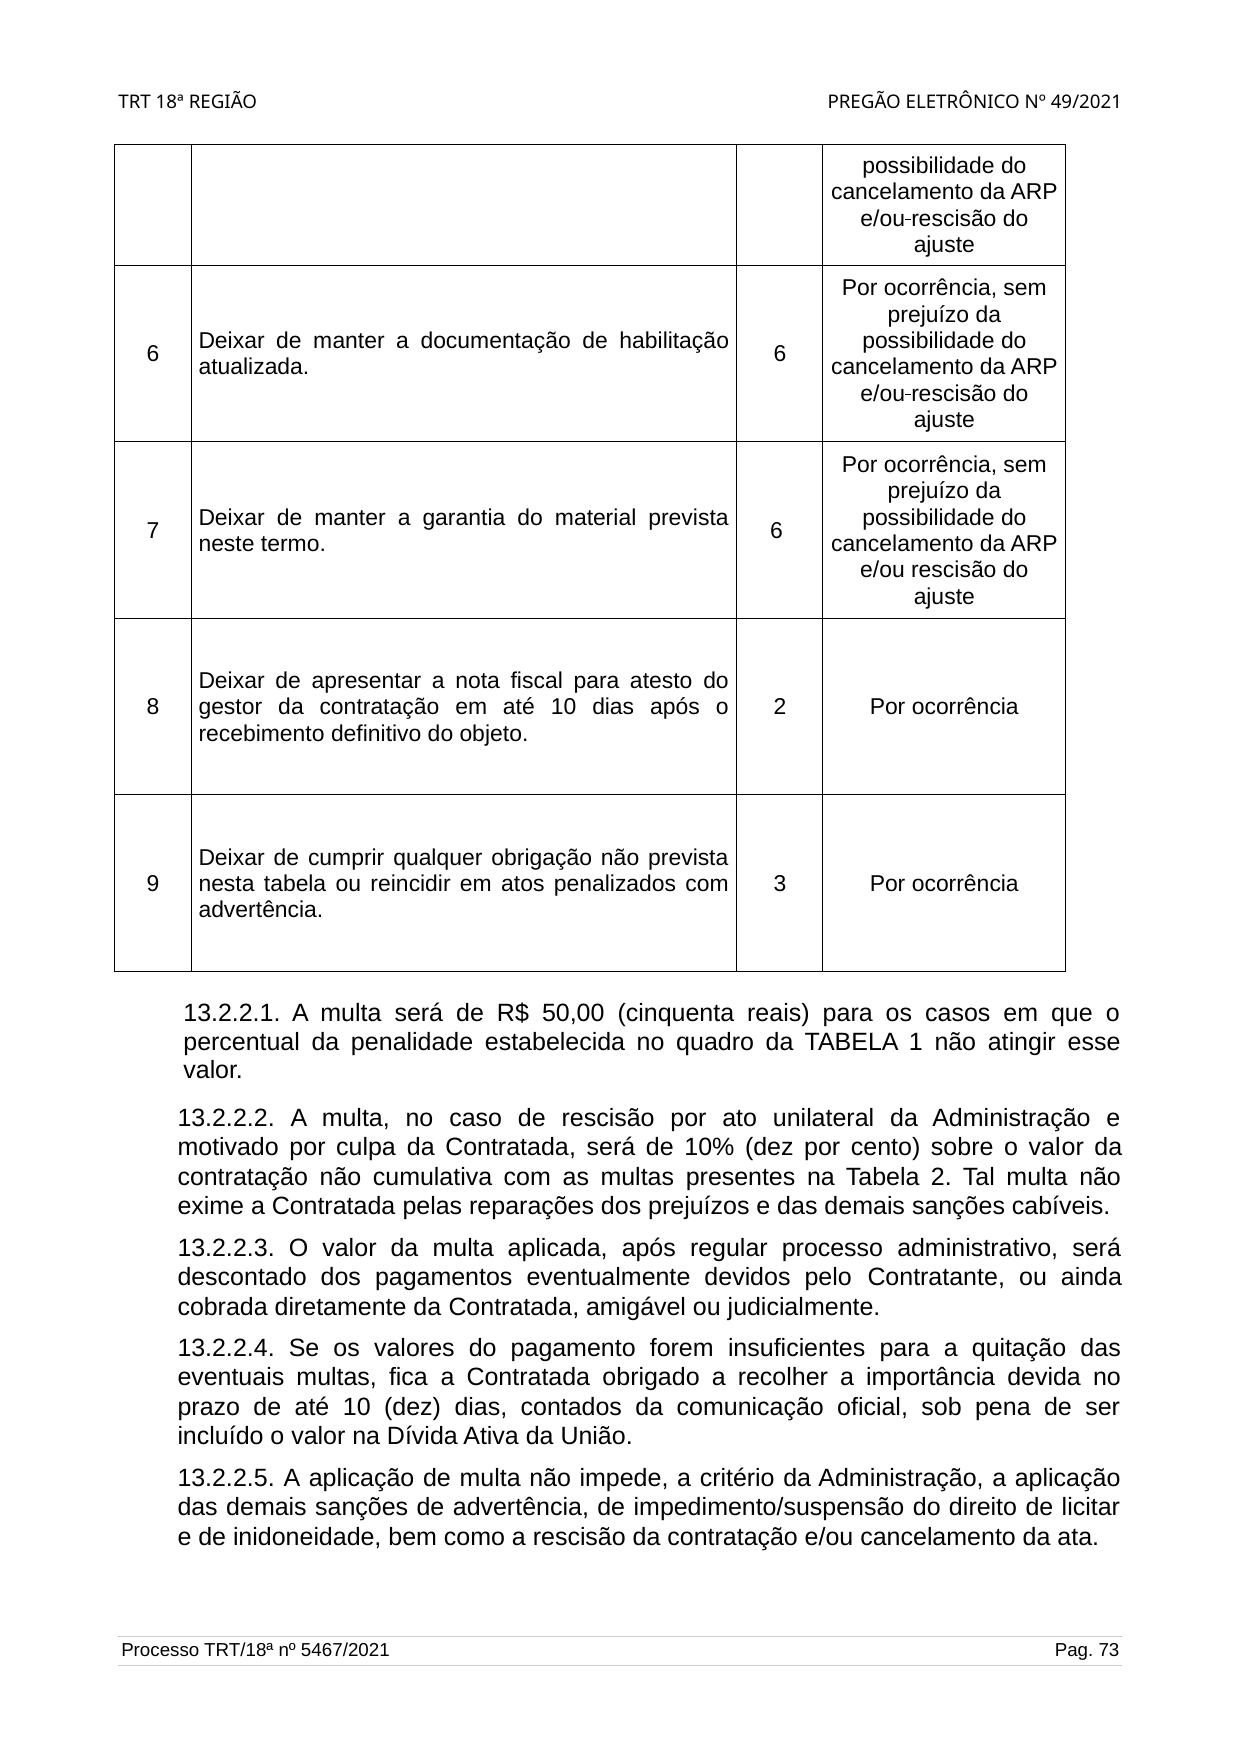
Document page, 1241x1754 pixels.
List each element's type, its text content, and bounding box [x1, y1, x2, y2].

table_cell Por ocorrência, sem prejuízo da possibilidade do cancelamento da ARP e/ou rescisão do ajuste [823, 266, 1065, 441]
table_cell [737, 145, 822, 264]
table_cell 6 [737, 442, 822, 618]
table_cell 3 [737, 795, 822, 971]
table_cell possibilidade do cancelamento da ARP e/ou rescisão do ajuste [823, 145, 1065, 264]
table_cell 9 [115, 795, 191, 971]
text 13.2.2.1. A multa será de R$ 50,00 (cinquenta reais) para os casos em que o percentual da penalidade estabelecida no quadro da TABELA 1 não atingir esse valor. [183, 998, 1122, 1084]
table_cell Deixar de cumprir qualquer obrigação não prevista nesta tabela ou reincidir em atos penalizados com advertência. [192, 795, 736, 971]
table_cell 8 [115, 619, 191, 794]
table_cell Deixar de manter a documentação de habilitação atualizada. [192, 266, 736, 441]
table_cell [115, 145, 191, 264]
table_cell [192, 145, 736, 264]
text 13.2.2.3. O valor da multa aplicada, após regular processo administrativo, será descontado dos pagamentos eventualmente devidos pelo Contratante, ou ainda cobrada diretamente da Contratada, amigável ou judicialmente. [177, 1232, 1122, 1320]
table_cell 7 [115, 442, 191, 618]
table_cell Deixar de apresentar a nota fiscal para atesto do gestor da contratação em até 10 dias após o recebimento definitivo do objeto. [192, 619, 736, 794]
table_cell Por ocorrência [823, 795, 1065, 971]
text 13.2.2.5. A aplicação de multa não impede, a critério da Administração, a aplicação das demais sanções de advertência, de impedimento/suspensão do direito de licitar e de inidoneidade, bem como a rescisão da contratação e/ou cancelamento da ata. [177, 1462, 1122, 1550]
table_cell 2 [737, 619, 822, 794]
text 13.2.2.4. Se os valores do pagamento forem insuficientes para a quitação das eventuais multas, fica a Contratada obrigado a recolher a importância devida no prazo de até 10 (dez) dias, contados da comunicação oficial, sob pena de ser incluído o valor na Dívida Ativa da União. [177, 1332, 1122, 1450]
table_cell 6 [115, 266, 191, 441]
table_cell Deixar de manter a garantia do material prevista neste termo. [192, 442, 736, 618]
text 13.2.2.2. A multa, no caso de rescisão por ato unilateral da Administração e motivado por culpa da Contratada, será de 10% (dez por cento) sobre o valor da contratação não cumulativa com as multas presentes na Tabela 2. Tal multa não exime a Contratada pelas reparações dos prejuízos e das demais sanções cabíveis. [177, 1102, 1122, 1220]
table_cell Por ocorrência [823, 619, 1065, 794]
table_cell Por ocorrência, sem prejuízo da possibilidade do cancelamento da ARP e/ou rescisão do ajuste [823, 442, 1065, 618]
table_cell 6 [737, 266, 822, 441]
